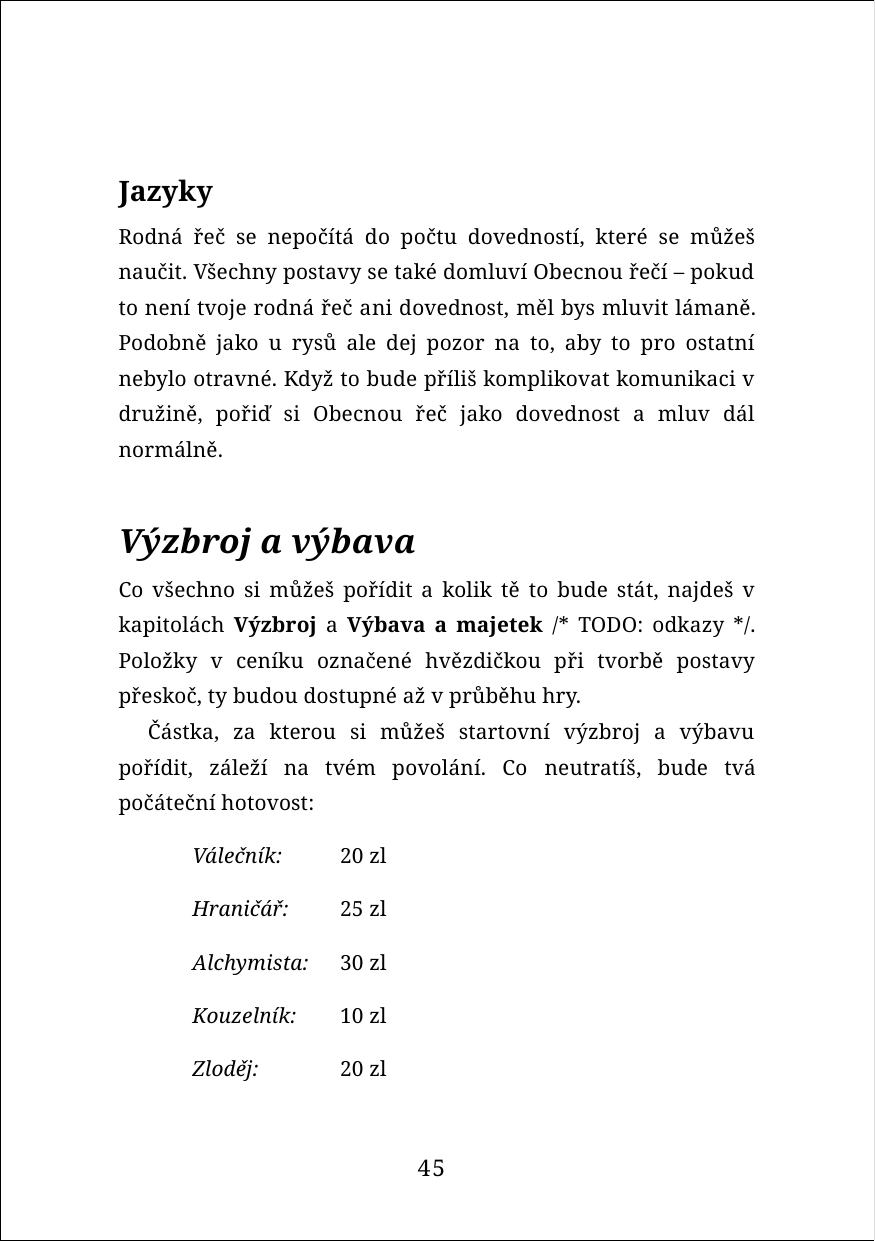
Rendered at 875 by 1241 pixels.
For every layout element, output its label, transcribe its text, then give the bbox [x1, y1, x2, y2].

text Hraničář: 25 zl [192, 894, 756, 923]
subtitle Jazyky [118, 172, 756, 210]
text Alchymista: 30 zl [192, 948, 756, 976]
text Kouzelník: 10 zl [192, 1001, 756, 1029]
subtitle Výzbroj a výbava [118, 518, 756, 563]
text Zloděj: 20 zl [192, 1054, 756, 1083]
text Válečník: 20 zl [192, 841, 756, 870]
text Rodná řeč se nepočítá do počtu dovedností, které se můžeš naučit. Všechny postavy se také domluví Obecnou řečí – pokud to není tvoje rodná řeč ani dovednost, měl bys mluvit lámaně. Podobně jako u rysů ale dej pozor na to, aby to pro ostatní nebylo otravné. Když to bude příliš komplikovat komunikaci v družině, pořiď si Obecnou řeč jako dovednost a mluv dál normálně. [118, 222, 756, 463]
text Co všechno si můžeš pořídit a kolik tě to bude stát, najdeš v kapitolách Výzbroj a Výbava a majetek /* TODO: odkazy */. Položky v ceníku označené hvězdičkou při tvorbě postavy přeskoč, ty budou dostupné až v průběhu hry. Částka, za kterou si můžeš startovní výzbroj a výbavu pořídit, záleží na tvém povolání. Co neutratíš, bude tvá počáteční hotovost: [118, 575, 756, 817]
